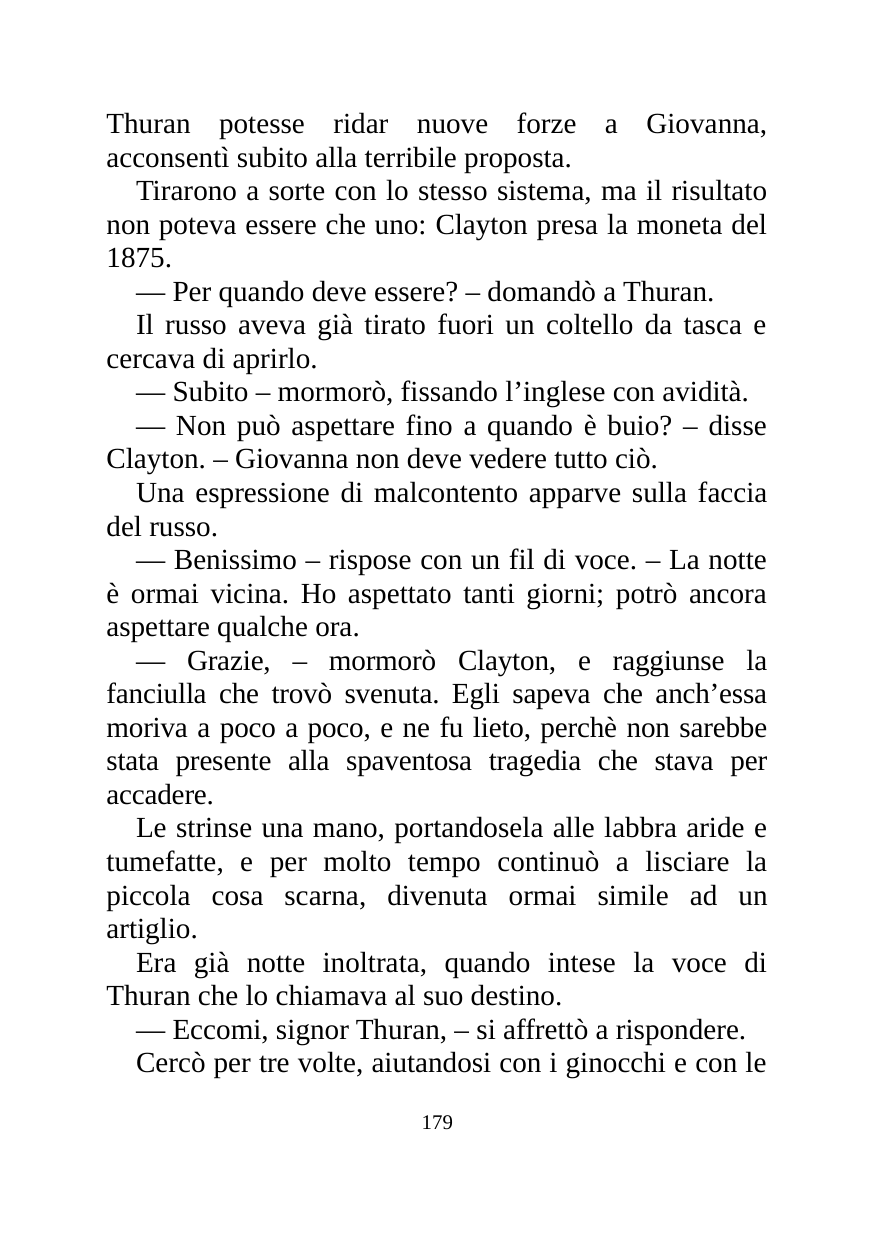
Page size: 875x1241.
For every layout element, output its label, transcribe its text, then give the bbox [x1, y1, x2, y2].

text Una espressione di malcontento apparve sulla faccia del russo. [106, 475, 768, 542]
text — Eccomi, signor Thuran, – si affrettò a rispondere. [106, 1012, 768, 1045]
text Tirarono a sorte con lo stesso sistema, ma il risultato non poteva essere che uno: Clayton presa la moneta del 1875. [106, 173, 768, 274]
text — Subito – mormorò, fissando l’inglese con avidità. [106, 374, 768, 408]
text Thuran potesse ridar nuove forze a Giovanna, acconsentì subito alla terribile proposta. [106, 106, 768, 173]
text — Benissimo – rispose con un fil di voce. – La notte è ormai vicina. Ho aspettato tanti giorni; potrò ancora aspettare qualche ora. [106, 542, 768, 643]
text — Per quando deve essere? – domandò a Thuran. [106, 274, 768, 307]
text — Non può aspettare fino a quando è buio? – disse Clayton. – Giovanna non deve vedere tutto ciò. [106, 408, 768, 475]
text Le strinse una mano, portandosela alle labbra aride e tumefatte, e per molto tempo continuò a lisciare la piccola cosa scarna, divenuta ormai simile ad un artiglio. [106, 811, 768, 945]
text Il russo aveva già tirato fuori un coltello da tasca e cercava di aprirlo. [106, 307, 768, 374]
text Cercò per tre volte, aiutandosi con i ginocchi e con le [106, 1045, 768, 1079]
text Era già notte inoltrata, quando intese la voce di Thuran che lo chiamava al suo destino. [106, 945, 768, 1012]
text — Grazie, – mormorò Clayton, e raggiunse la fanciulla che trovò svenuta. Egli sapeva che anch’essa moriva a poco a poco, e ne fu lieto, perchè non sarebbe stata presente alla spaventosa tragedia che stava per accadere. [106, 643, 768, 811]
